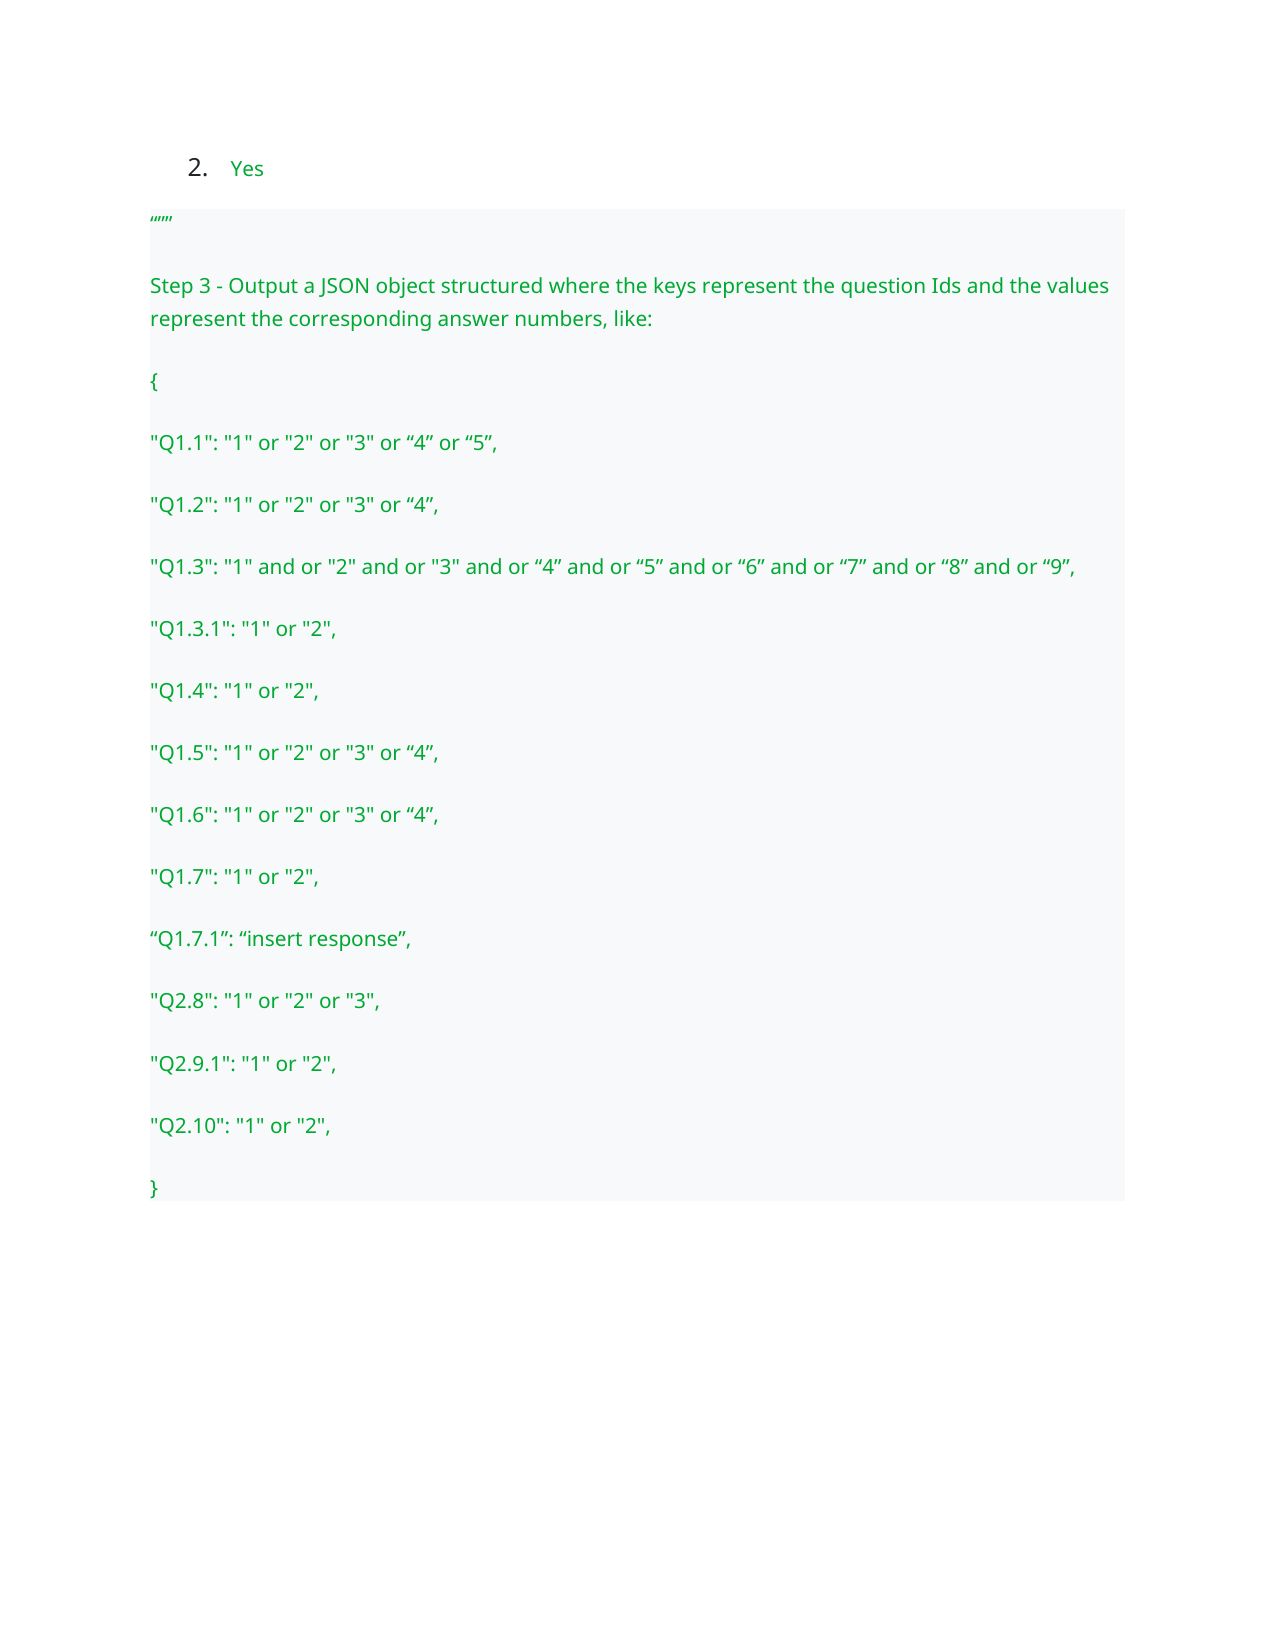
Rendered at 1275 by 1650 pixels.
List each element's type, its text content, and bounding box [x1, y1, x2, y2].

list Yes [187, 150, 1125, 184]
text } [150, 1173, 1125, 1201]
text "Q2.8": "1" or "2" or "3", [150, 987, 1125, 1015]
text "Q1.3": "1" and or "2" and or "3" and or “4” and or “5” and or “6” and or “7” and or “8” and or “9”, [150, 552, 1125, 581]
text “”” [150, 209, 1125, 237]
text "Q1.5": "1" or "2" or "3" or “4”, [150, 738, 1125, 767]
text "Q2.9.1": "1" or "2", [150, 1049, 1125, 1077]
text "Q1.4": "1" or "2", [150, 676, 1125, 705]
text "Q1.7": "1" or "2", [150, 862, 1125, 891]
text “Q1.7.1”: “insert response”, [150, 924, 1125, 953]
text "Q1.2": "1" or "2" or "3" or “4”, [150, 490, 1125, 518]
text "Q2.10": "1" or "2", [150, 1111, 1125, 1139]
text "Q1.6": "1" or "2" or "3" or “4”, [150, 800, 1125, 829]
text { [150, 366, 1125, 394]
text Step 3 - Output a JSON object structured where the keys represent the question Ids and the values represent the corresponding answer numbers, like: [150, 271, 1125, 332]
text "Q1.1": "1" or "2" or "3" or “4” or “5”, [150, 428, 1125, 456]
text "Q1.3.1": "1" or "2", [150, 614, 1125, 643]
